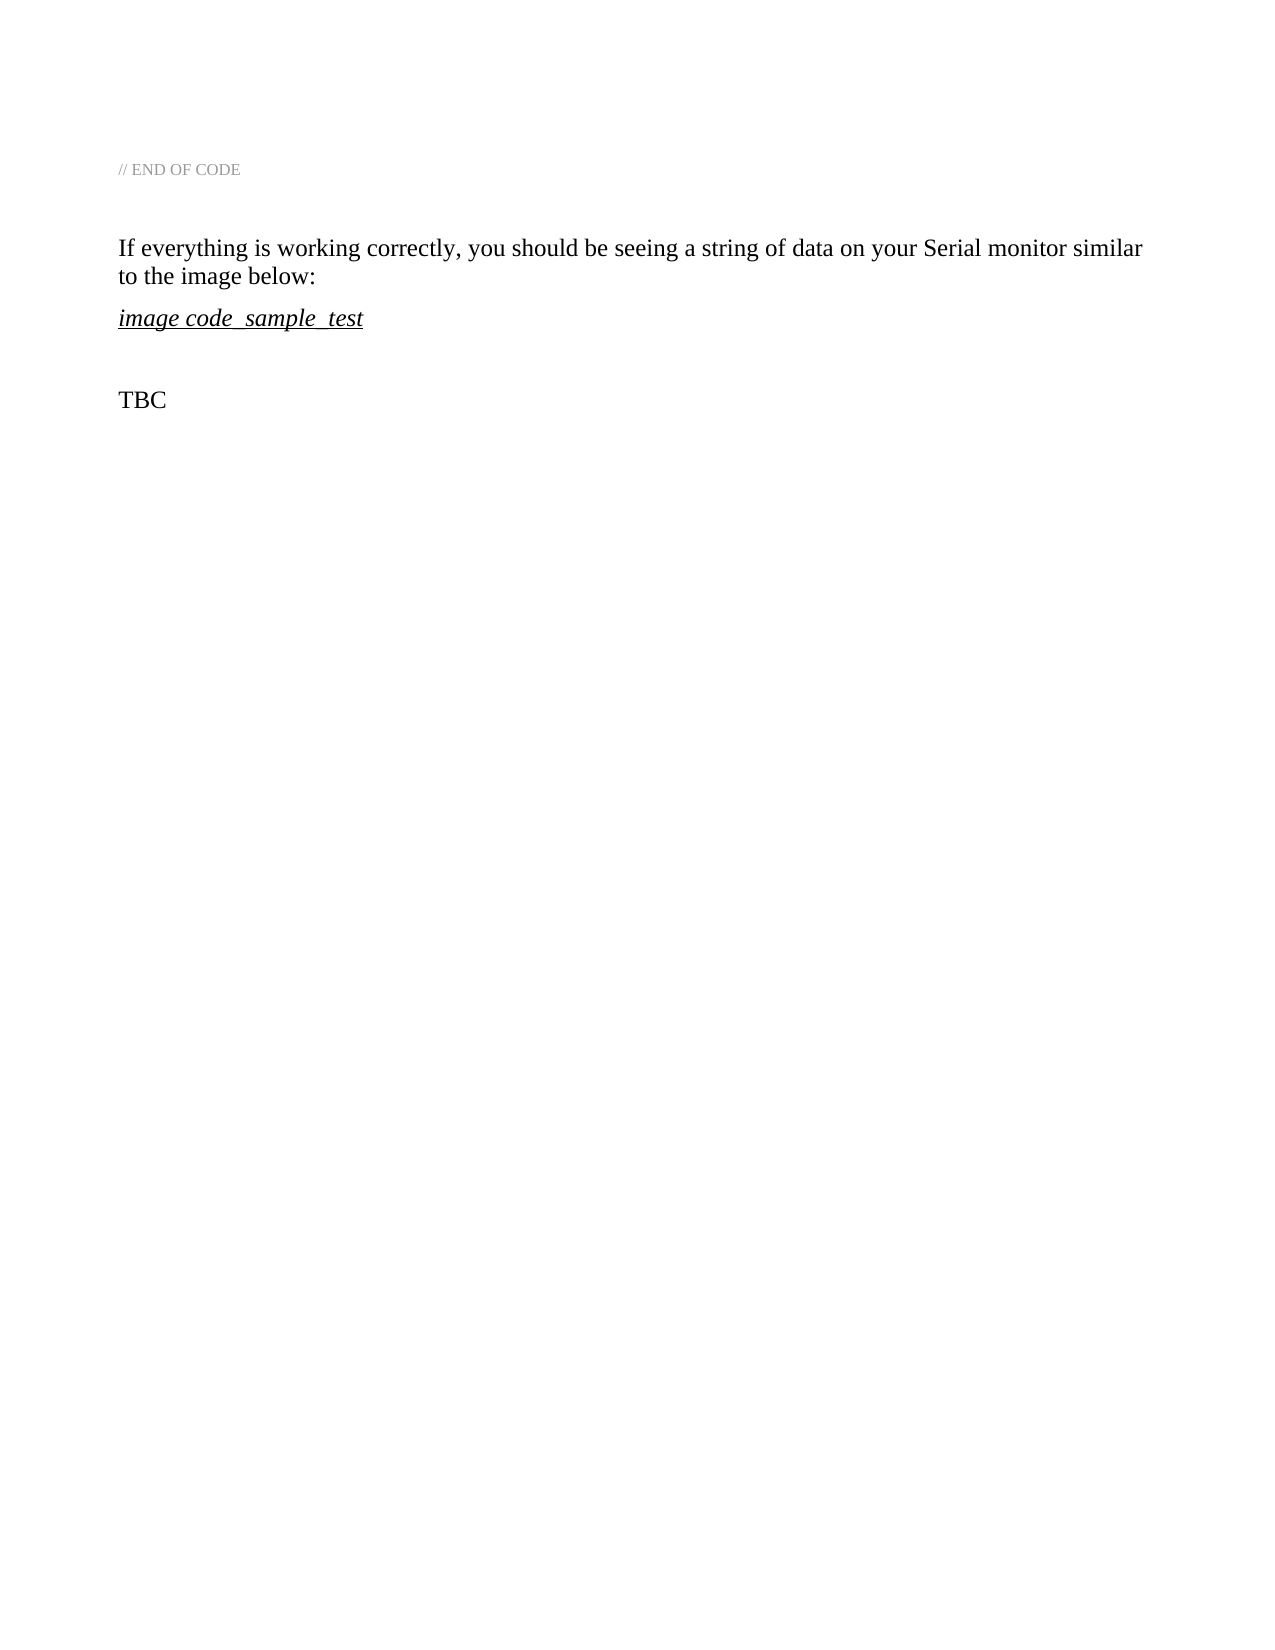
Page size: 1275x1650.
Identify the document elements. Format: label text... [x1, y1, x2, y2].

text If everything is working correctly, you should be seeing a string of data on your Serial monitor similar to the image below: [118, 233, 1157, 290]
text // END OF CODE [118, 160, 1157, 179]
text TBC [118, 385, 1157, 414]
text image code_sample_test [118, 303, 1157, 331]
